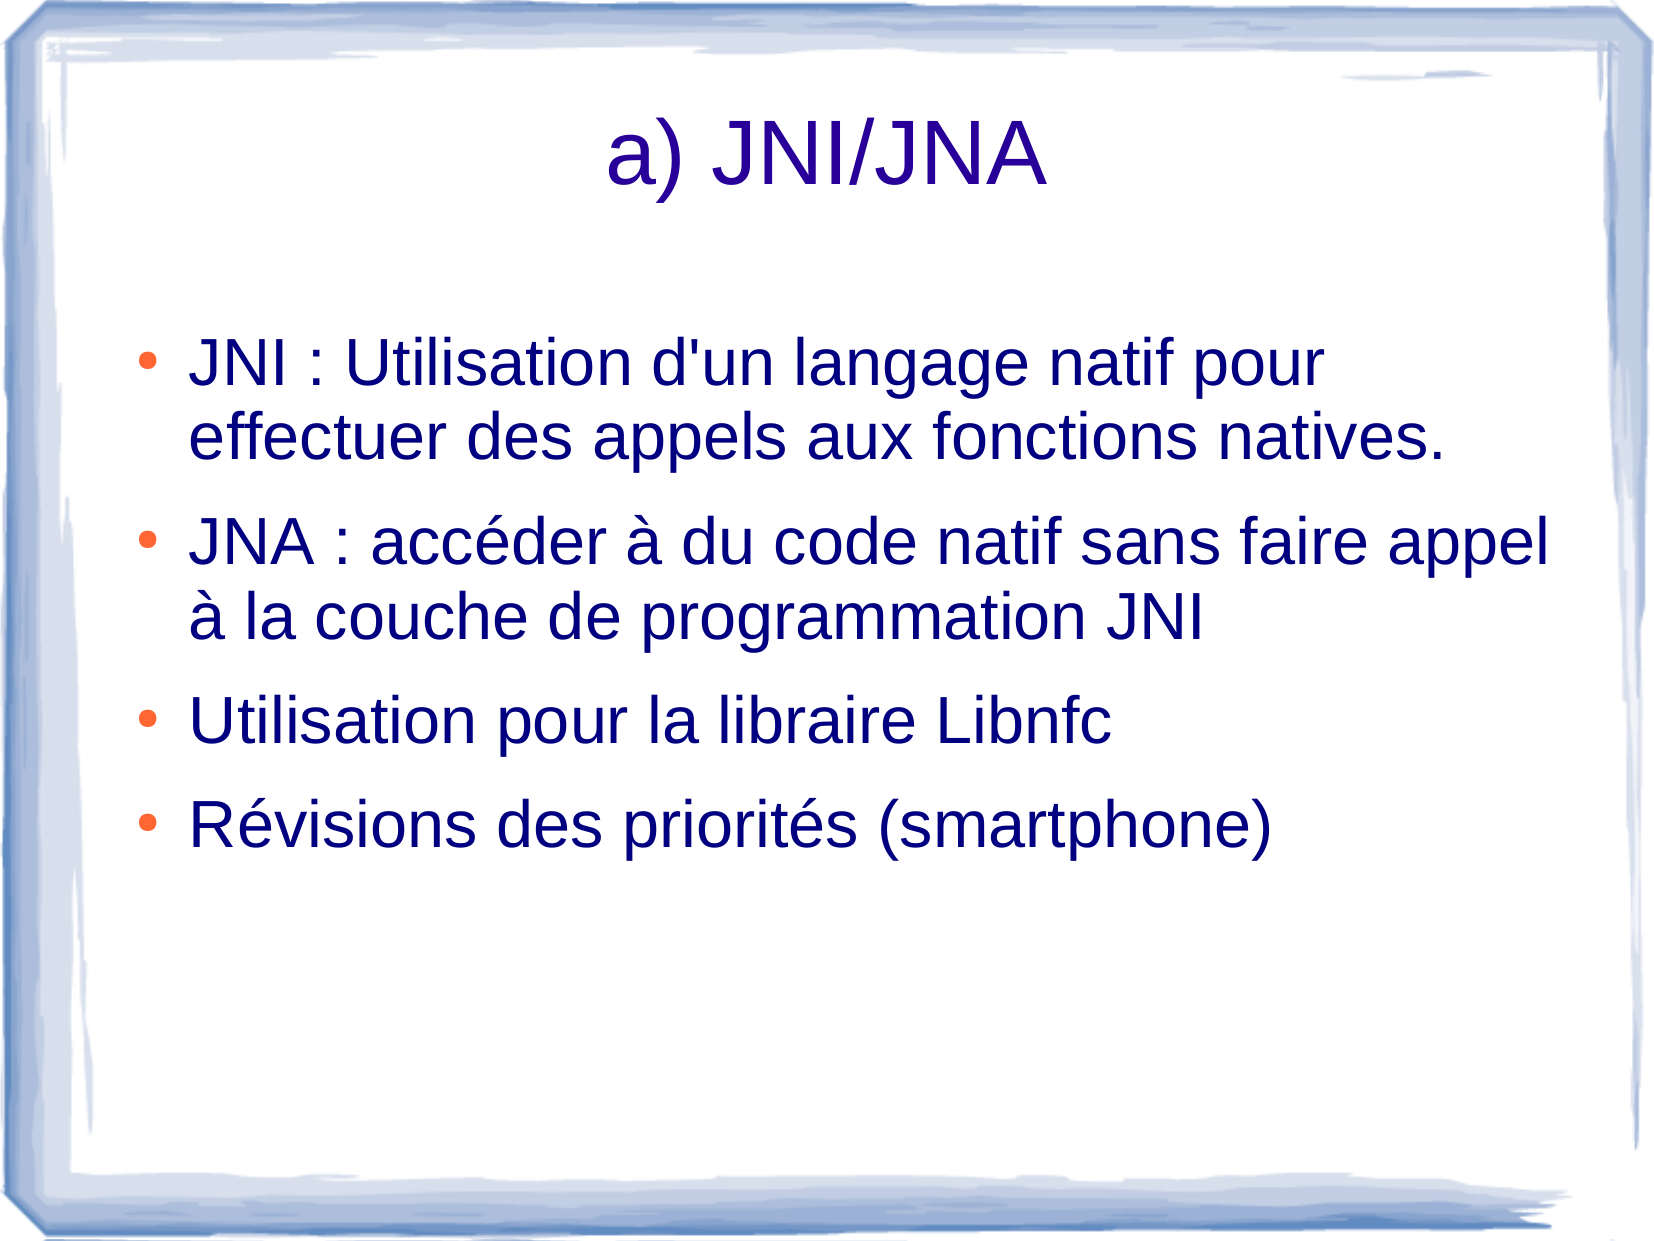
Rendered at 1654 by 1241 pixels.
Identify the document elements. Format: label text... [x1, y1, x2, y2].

list JNI : Utilisation d'un langage natif pour effectuer des appels aux fonctions natives. JNA : accéder à du code natif sans faire appel à la couche de programmation JNI Utilisation pour la libraire Libnfc Révisions des priorités (smartphone) [118, 324, 1571, 1030]
title a) JNI/JNA [82, 49, 1571, 257]
picture [0, 0, 1654, 1241]
